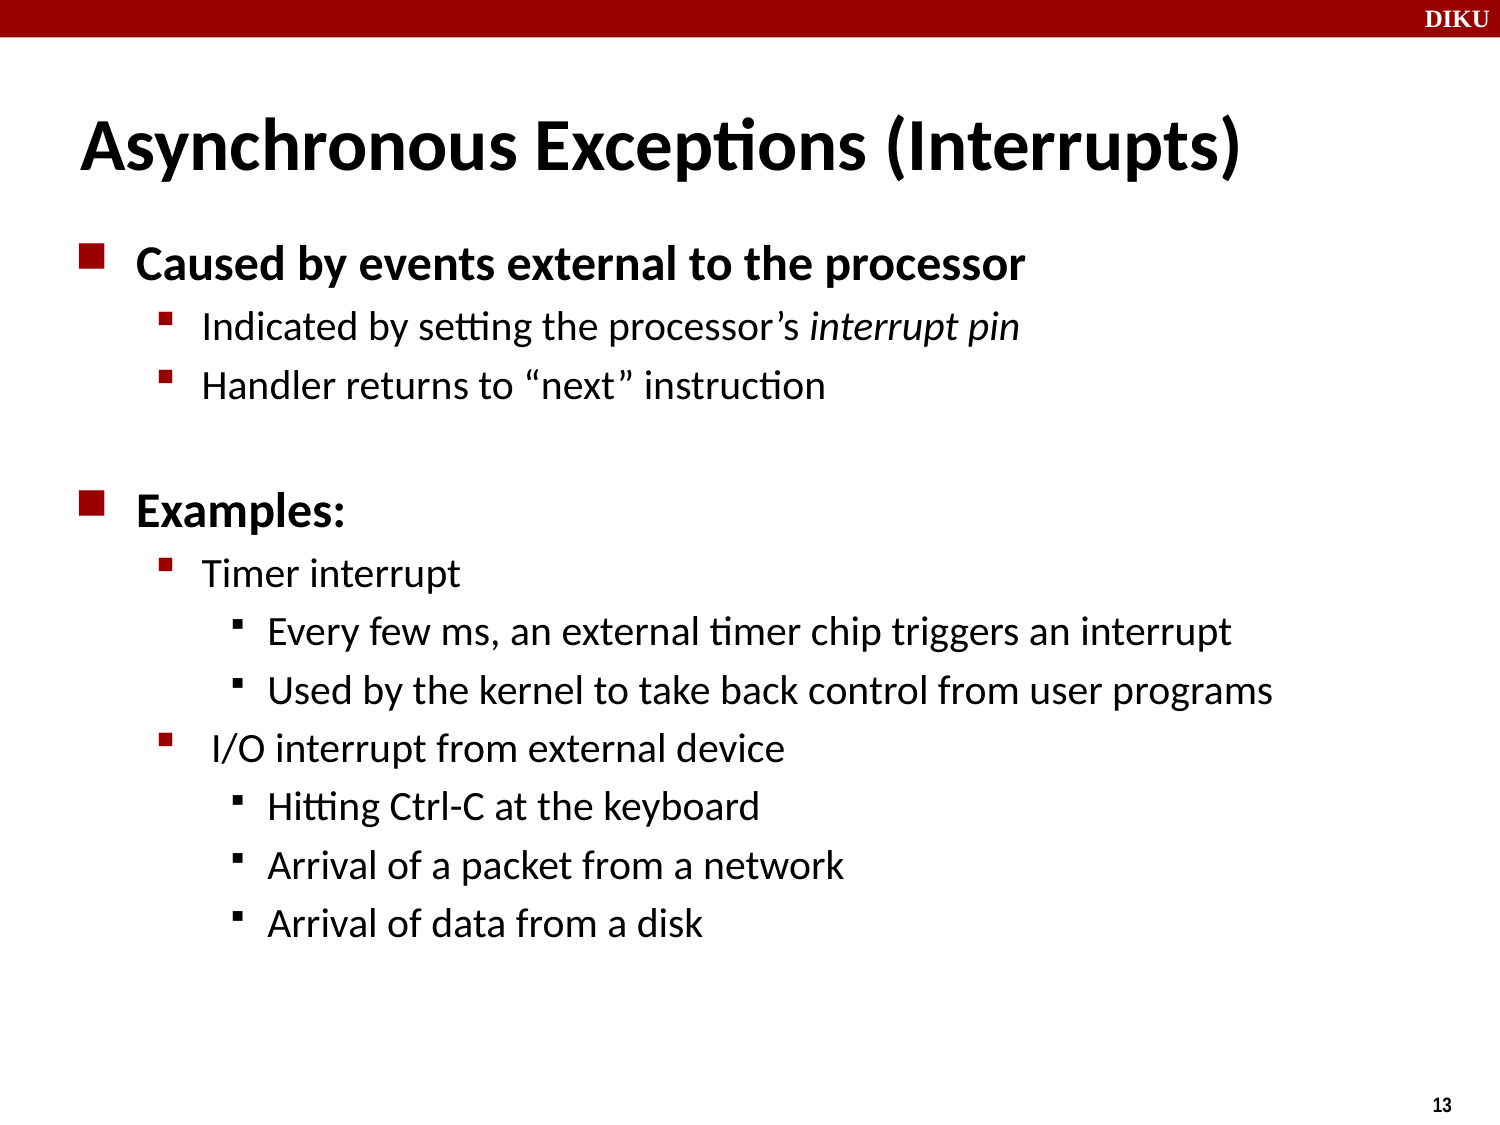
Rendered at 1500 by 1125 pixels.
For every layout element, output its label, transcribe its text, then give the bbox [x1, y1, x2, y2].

text_box Caused by events external to the processor Indicated by setting the processor’s interrupt pin Handler returns to “next” instruction Examples: Timer interrupt Every few ms, an external timer chip triggers an interrupt Used by the kernel to take back control from user programs I/O interrupt from external device Hitting Ctrl-C at the keyboard Arrival of a packet from a network Arrival of data from a disk [65, 223, 1361, 1039]
text_box Asynchronous Exceptions (Interrupts) [65, 93, 1363, 188]
